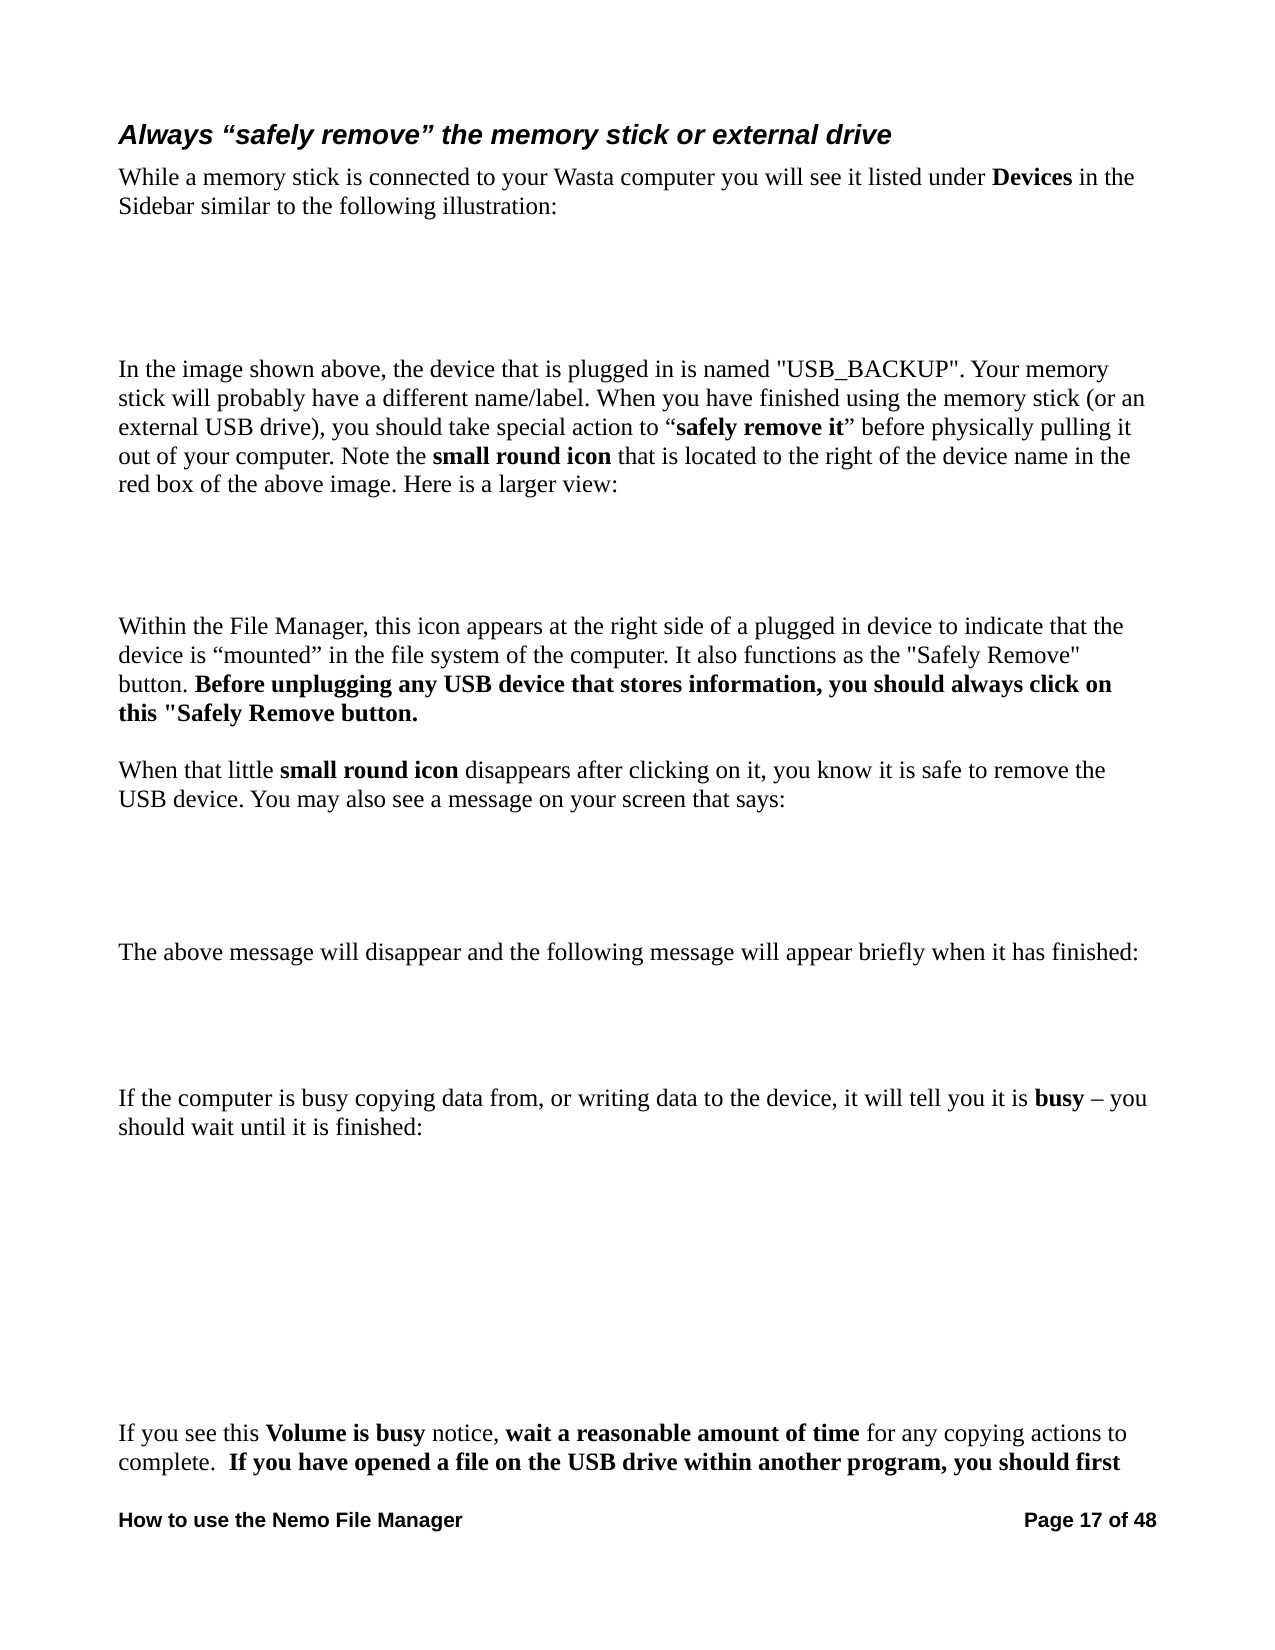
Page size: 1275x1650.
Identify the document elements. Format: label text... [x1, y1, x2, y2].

text In the image shown above, the device that is plugged in is named "USB_BACKUP". Your memory stick will probably have a different name/label. When you have finished using the memory stick (or an external USB drive), you should take special action to “safely remove it” before physically pulling it out of your computer. Note the small round icon that is located to the right of the device name in the red box of the above image. Here is a larger view: [118, 354, 1157, 498]
text If the computer is busy copying data from, or writing data to the device, it will tell you it is busy – you should wait until it is finished: [118, 1083, 1157, 1141]
subtitle Always “safely remove” the memory stick or external drive [118, 118, 1157, 150]
text When that little small round icon disappears after clicking on it, you know it is safe to remove the USB device. You may also see a message on your screen that says: [118, 755, 1157, 813]
text While a memory stick is connected to your Wasta computer you will see it listed under Devices in the Sidebar similar to the following illustration: [118, 162, 1157, 220]
text The above message will disappear and the following message will appear briefly when it has finished: [118, 937, 1157, 966]
text Within the File Manager, this icon appears at the right side of a plugged in device to indicate that the device is “mounted” in the file system of the computer. It also functions as the "Safely Remove" button. Before unplugging any USB device that stores information, you should always click on this "Safely Remove button. [118, 611, 1157, 726]
text If you see this Volume is busy notice, wait a reasonable amount of time for any copying actions to complete. If you have opened a file on the USB drive within another program, you should first [118, 1418, 1157, 1476]
